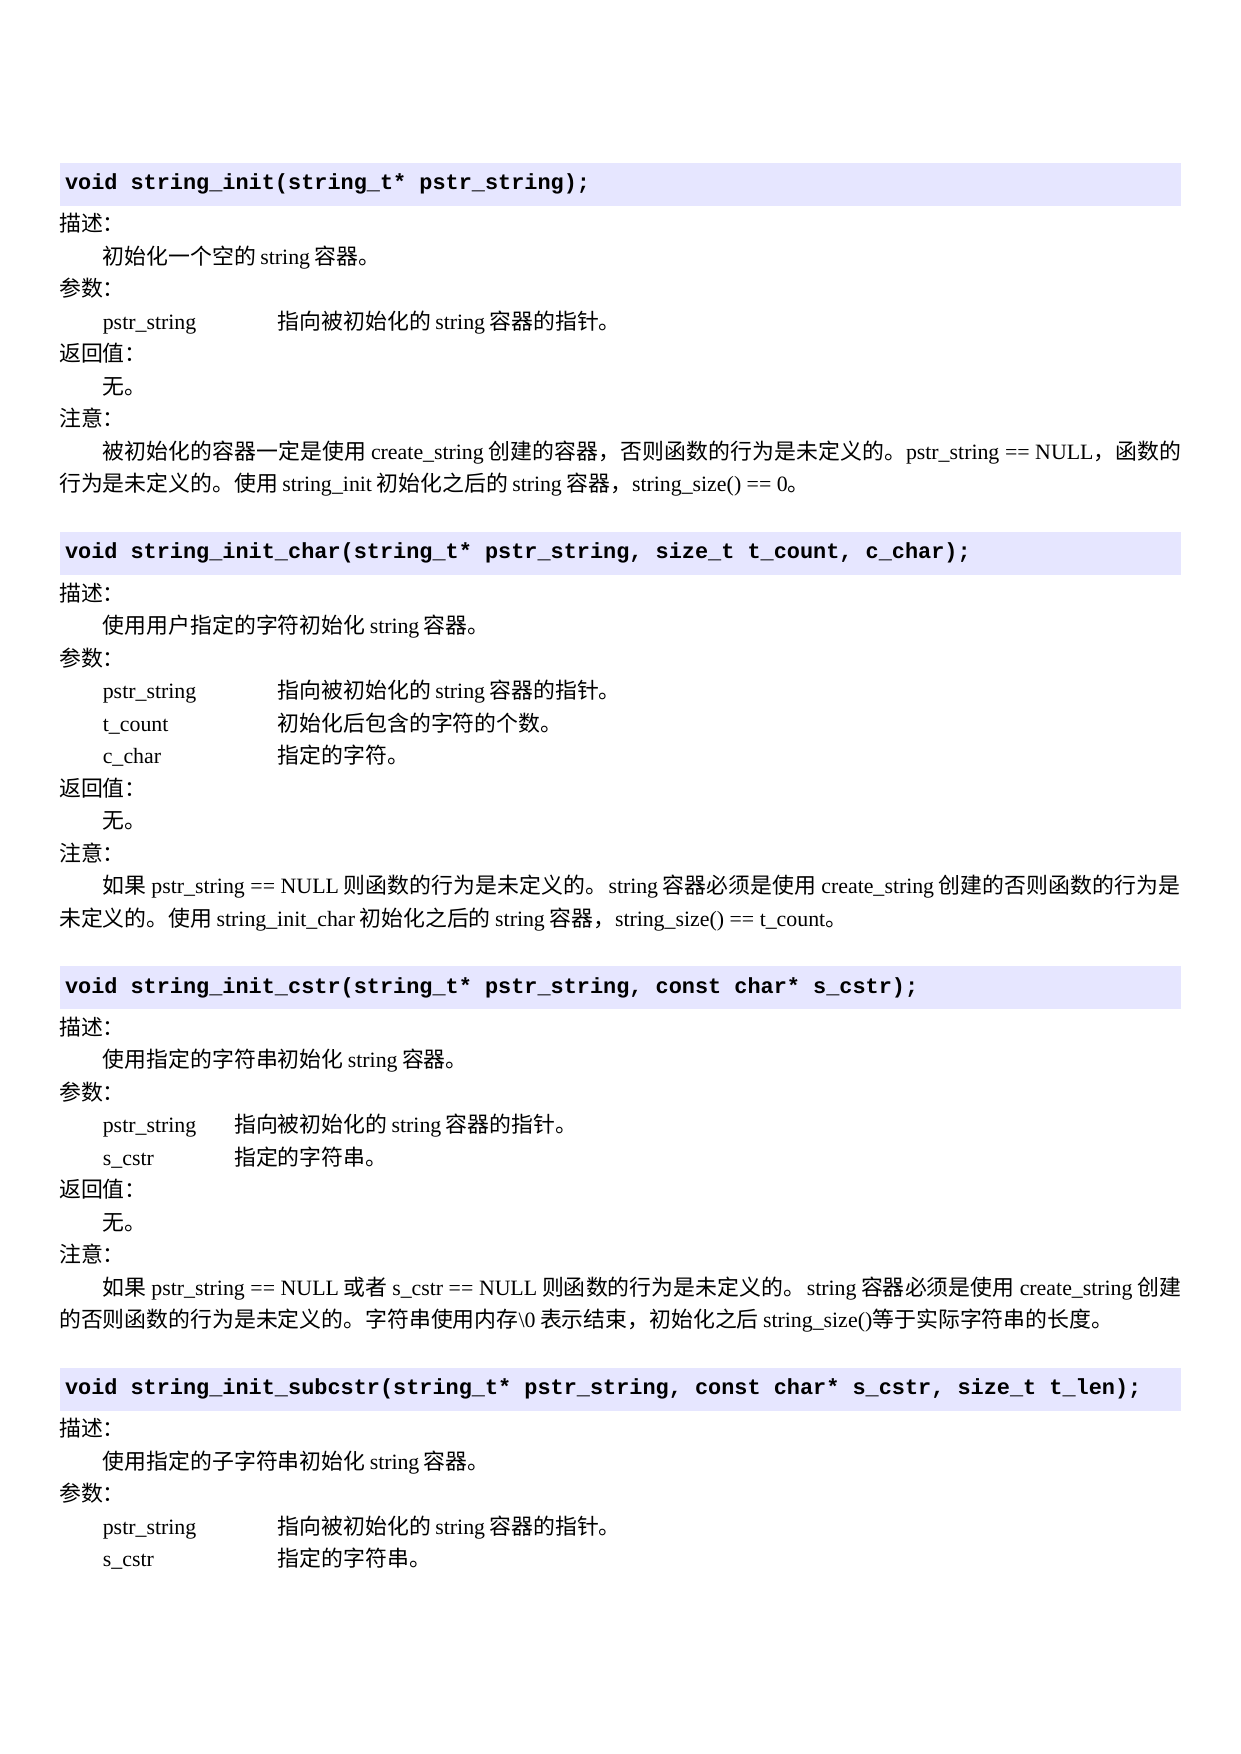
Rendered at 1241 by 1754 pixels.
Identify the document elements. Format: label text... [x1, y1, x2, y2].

text 参数： [59, 271, 1181, 303]
text 如果pstr_string == NULL则函数的行为是未定义的。string容器必须是使用create_string创建的否则函数的行为是未定义的。使用string_init_char初始化之后的string容器，string_size() == t_count。 [59, 868, 1181, 933]
text 描述： [59, 576, 1181, 608]
text 被初始化的容器一定是使用create_string创建的容器，否则函数的行为是未定义的。pstr_string == NULL，函数的行为是未定义的。使用string_init初始化之后的string容器，string_size() == 0。 [59, 433, 1181, 498]
text 描述： [59, 1010, 1181, 1042]
text 无。 [59, 803, 1181, 835]
text 参数： [59, 1476, 1181, 1508]
text 返回值： [59, 1172, 1181, 1204]
text 描述： [59, 1412, 1181, 1443]
text 使用指定的子字符串初始化string容器。 [59, 1443, 1181, 1476]
text 使用指定的字符串初始化string容器。 [59, 1042, 1181, 1074]
text s_cstr 指定的字符串。 [59, 1139, 1181, 1172]
text t_count 初始化后包含的字符的个数。 [59, 705, 1181, 738]
text 无。 [59, 1204, 1181, 1237]
text 注意： [59, 1237, 1181, 1269]
text 如果pstr_string == NULL或者s_cstr == NULL则函数的行为是未定义的。string容器必须是使用create_string创建的否则函数的行为是未定义的。字符串使用内存\0表示结束，初始化之后string_size()等于实际字符串的长度。 [59, 1269, 1181, 1334]
text 参数： [59, 640, 1181, 673]
text 初始化一个空的string容器。 [59, 238, 1181, 271]
text pstr_string 指向被初始化的string容器的指针。 [59, 1508, 1181, 1541]
text 返回值： [59, 770, 1181, 803]
text pstr_string 指向被初始化的string容器的指针。 [59, 303, 1181, 336]
text 使用用户指定的字符初始化string容器。 [59, 608, 1181, 640]
table_header void string_init_subcstr(string_t* pstr_string, const char* s_cstr, size_t t_len); [60, 1368, 1181, 1411]
text s_cstr 指定的字符串。 [59, 1541, 1181, 1573]
text pstr_string 指向被初始化的string容器的指针。 [59, 673, 1181, 705]
text 描述： [59, 207, 1181, 238]
text pstr_string 指向被初始化的string容器的指针。 [59, 1107, 1181, 1139]
text 参数： [59, 1074, 1181, 1107]
text 注意： [59, 401, 1181, 433]
text c_char 指定的字符。 [59, 738, 1181, 770]
table_header void string_init(string_t* pstr_string); [60, 163, 1181, 206]
table_header void string_init_cstr(string_t* pstr_string, const char* s_cstr); [60, 966, 1181, 1009]
text 注意： [59, 835, 1181, 868]
text 返回值： [59, 336, 1181, 368]
table_header void string_init_char(string_t* pstr_string, size_t t_count, c_char); [60, 532, 1181, 575]
text 无。 [59, 368, 1181, 401]
